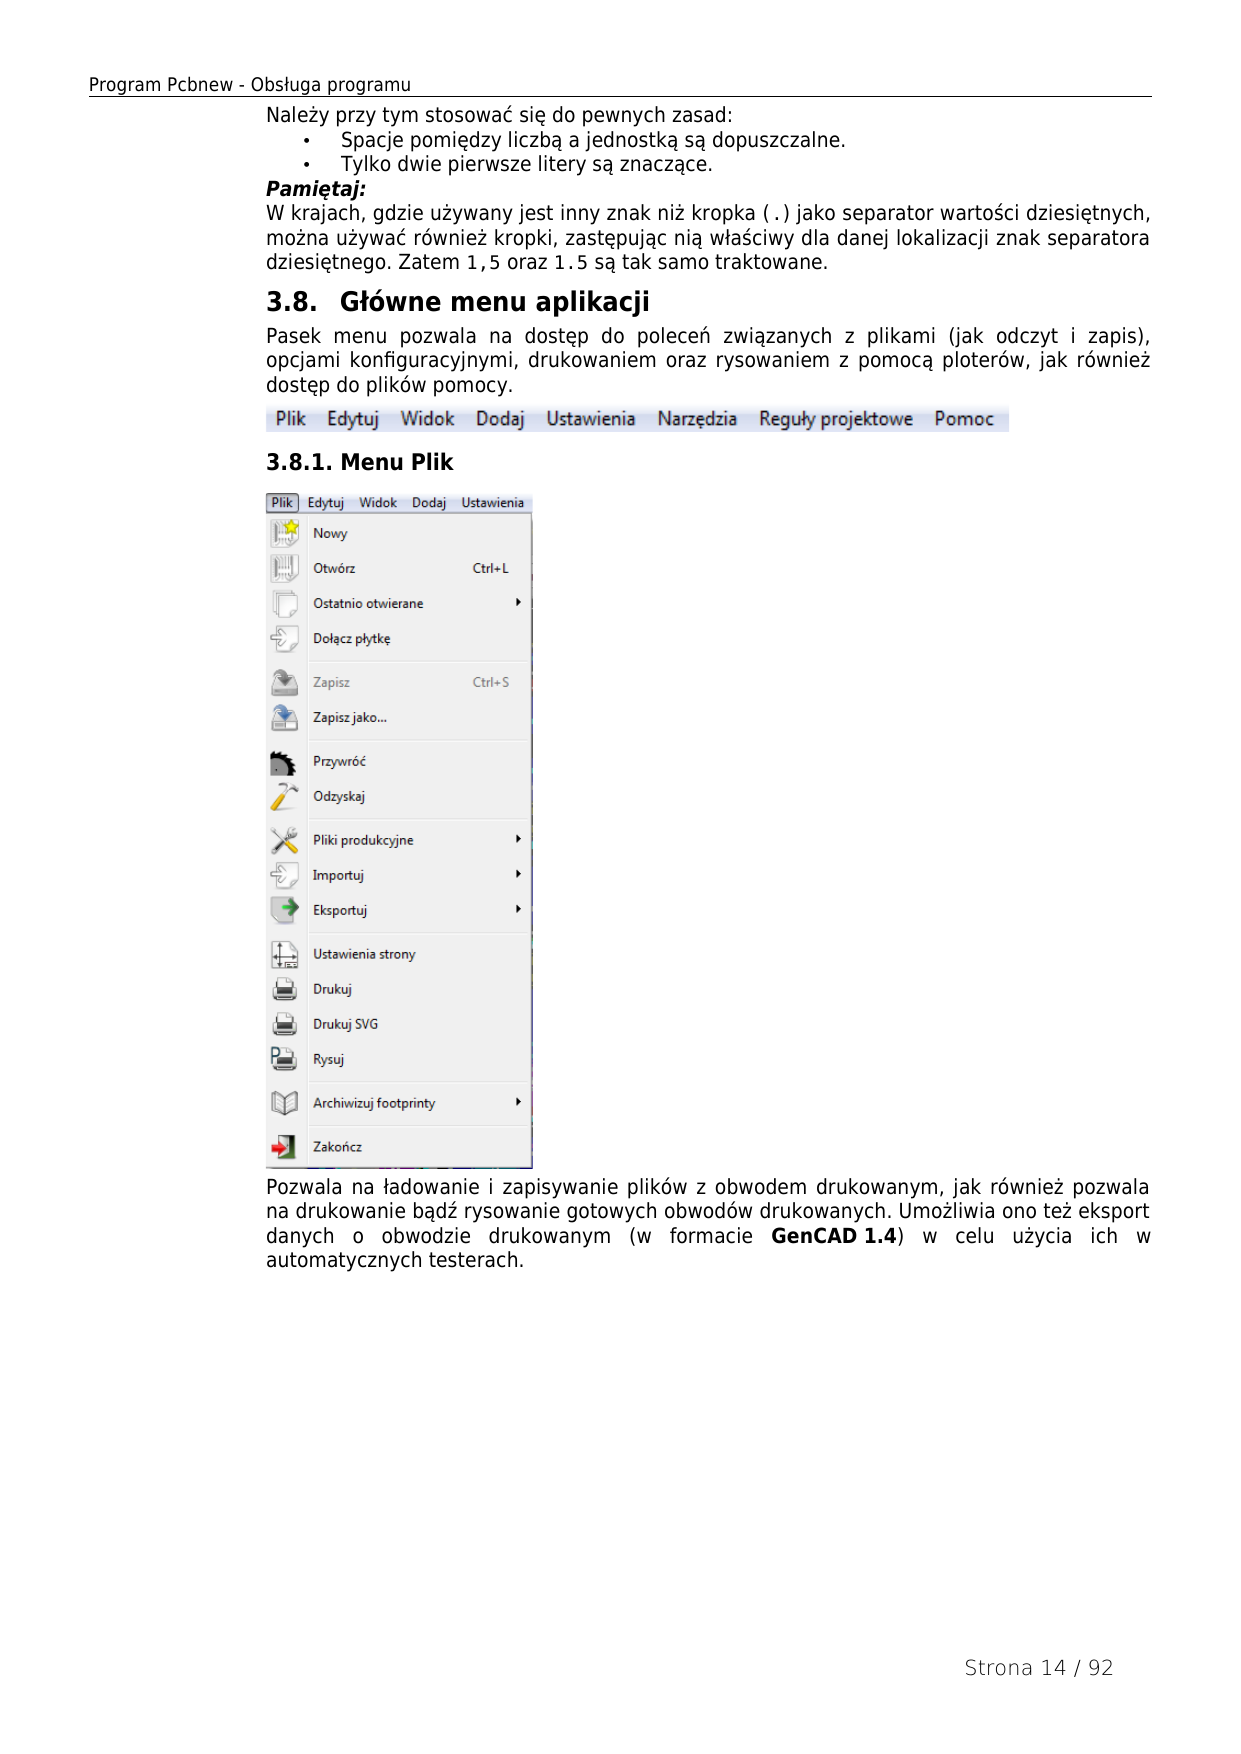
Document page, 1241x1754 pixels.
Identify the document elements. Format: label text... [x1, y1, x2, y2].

picture [265, 403, 1010, 432]
text Pasek menu pozwala na dostęp do poleceń związanych z plikami (jak odczyt i zapis), opcjami konfiguracyjnymi, drukowaniem oraz rysowaniem z pomocą ploterów, jak również dostęp do plików pomocy. [266, 324, 1152, 397]
subtitle Menu Plik [266, 449, 1152, 476]
list Spacje pomiędzy liczbą a jednostką są dopuszczalne. [303, 128, 1152, 152]
list Tylko dwie pierwsze litery są znaczące. [303, 152, 1152, 177]
picture [265, 493, 533, 1169]
subtitle Główne menu aplikacji [266, 286, 1152, 318]
text Pozwala na ładowanie i zapisywanie plików z obwodem drukowanym, jak również pozwala na drukowanie bądź rysowanie gotowych obwodów drukowanych. Umożliwia ono też eksport danych o obwodzie drukowanym (w formacie GenCAD 1.4) w celu użycia ich w automatycznych testerach. [266, 1175, 1152, 1273]
text Należy przy tym stosować się do pewnych zasad: [266, 103, 1152, 128]
text Pamiętaj: [266, 177, 1152, 201]
text W krajach, gdzie używany jest inny znak niż kropka (.) jako separator wartości dziesiętnych, można używać również kropki, zastępując nią właściwy dla danej lokalizacji znak separatora dziesiętnego. Zatem 1,5 oraz 1.5 są tak samo traktowane. [266, 201, 1152, 275]
